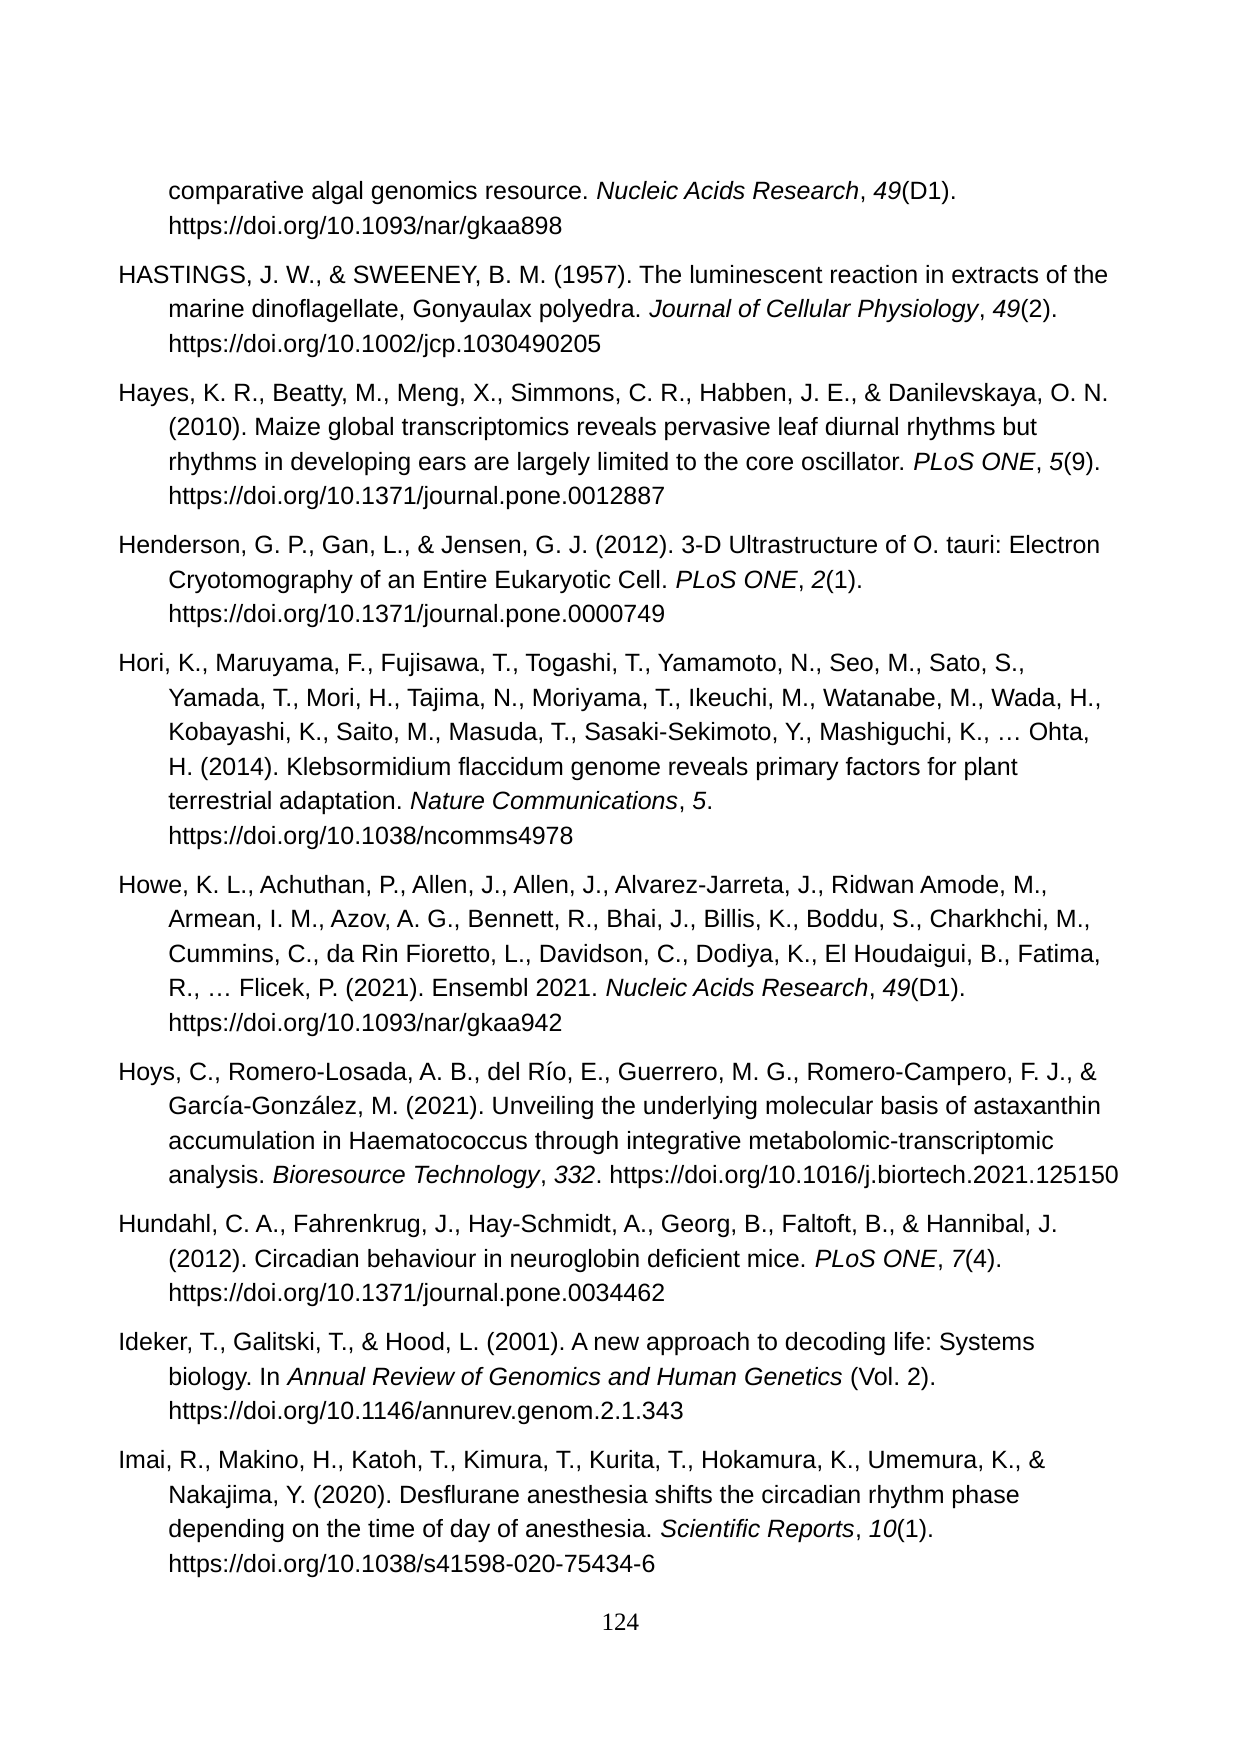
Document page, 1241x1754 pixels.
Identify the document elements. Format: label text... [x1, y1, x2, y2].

text Ideker, T., Galitski, T., & Hood, L. (2001). A new approach to decoding life: Systems biology. In Annual Review of Genomics and Human Genetics (Vol. 2). https://doi.org/10.1146/annurev.genom.2.1.343 [118, 1327, 1122, 1425]
text Hundahl, C. A., Fahrenkrug, J., Hay-Schmidt, A., Georg, B., Faltoft, B., & Hannibal, J. (2012). Circadian behaviour in neuroglobin deficient mice. PLoS ONE, 7(4). https://doi.org/10.1371/journal.pone.0034462 [118, 1209, 1122, 1307]
text Hayes, K. R., Beatty, M., Meng, X., Simmons, C. R., Habben, J. E., & Danilevskaya, O. N. (2010). Maize global transcriptomics reveals pervasive leaf diurnal rhythms but rhythms in developing ears are largely limited to the core oscillator. PLoS ONE, 5(9). https://doi.org/10.1371/journal.pone.0012887 [118, 378, 1122, 510]
text HASTINGS, J. W., & SWEENEY, B. M. (1957). The luminescent reaction in extracts of the marine dinoflagellate, Gonyaulax polyedra. Journal of Cellular Physiology, 49(2). https://doi.org/10.1002/jcp.1030490205 [118, 260, 1122, 358]
text Henderson, G. P., Gan, L., & Jensen, G. J. (2012). 3-D Ultrastructure of O. tauri: Electron Cryotomography of an Entire Eukaryotic Cell. PLoS ONE, 2(1). https://doi.org/10.1371/journal.pone.0000749 [118, 530, 1122, 628]
text Hori, K., Maruyama, F., Fujisawa, T., Togashi, T., Yamamoto, N., Seo, M., Sato, S., Yamada, T., Mori, H., Tajima, N., Moriyama, T., Ikeuchi, M., Watanabe, M., Wada, H., Kobayashi, K., Saito, M., Masuda, T., Sasaki-Sekimoto, Y., Mashiguchi, K., … Ohta, H. (2014). Klebsormidium flaccidum genome reveals primary factors for plant terrestrial adaptation. Nature Communications, 5. https://doi.org/10.1038/ncomms4978 [118, 648, 1122, 849]
text Howe, K. L., Achuthan, P., Allen, J., Allen, J., Alvarez-Jarreta, J., Ridwan Amode, M., Armean, I. M., Azov, A. G., Bennett, R., Bhai, J., Billis, K., Boddu, S., Charkhchi, M., Cummins, C., da Rin Fioretto, L., Davidson, C., Dodiya, K., El Houdaigui, B., Fatima, R., … Flicek, P. (2021). Ensembl 2021. Nucleic Acids Research, 49(D1). https://doi.org/10.1093/nar/gkaa942 [118, 870, 1122, 1037]
text comparative algal genomics resource. Nucleic Acids Research, 49(D1). https://doi.org/10.1093/nar/gkaa898 [118, 176, 1122, 239]
text Imai, R., Makino, H., Katoh, T., Kimura, T., Kurita, T., Hokamura, K., Umemura, K., & Nakajima, Y. (2020). Desflurane anesthesia shifts the circadian rhythm phase depending on the time of day of anesthesia. Scientific Reports, 10(1). https://doi.org/10.1038/s41598-020-75434-6 [118, 1445, 1122, 1578]
text Hoys, C., Romero-Losada, A. B., del Río, E., Guerrero, M. G., Romero-Campero, F. J., & García-González, M. (2021). Unveiling the underlying molecular basis of astaxanthin accumulation in Haematococcus through integrative metabolomic-transcriptomic analysis. Bioresource Technology, 332. https://doi.org/10.1016/j.biortech.2021.125150 [118, 1057, 1122, 1189]
